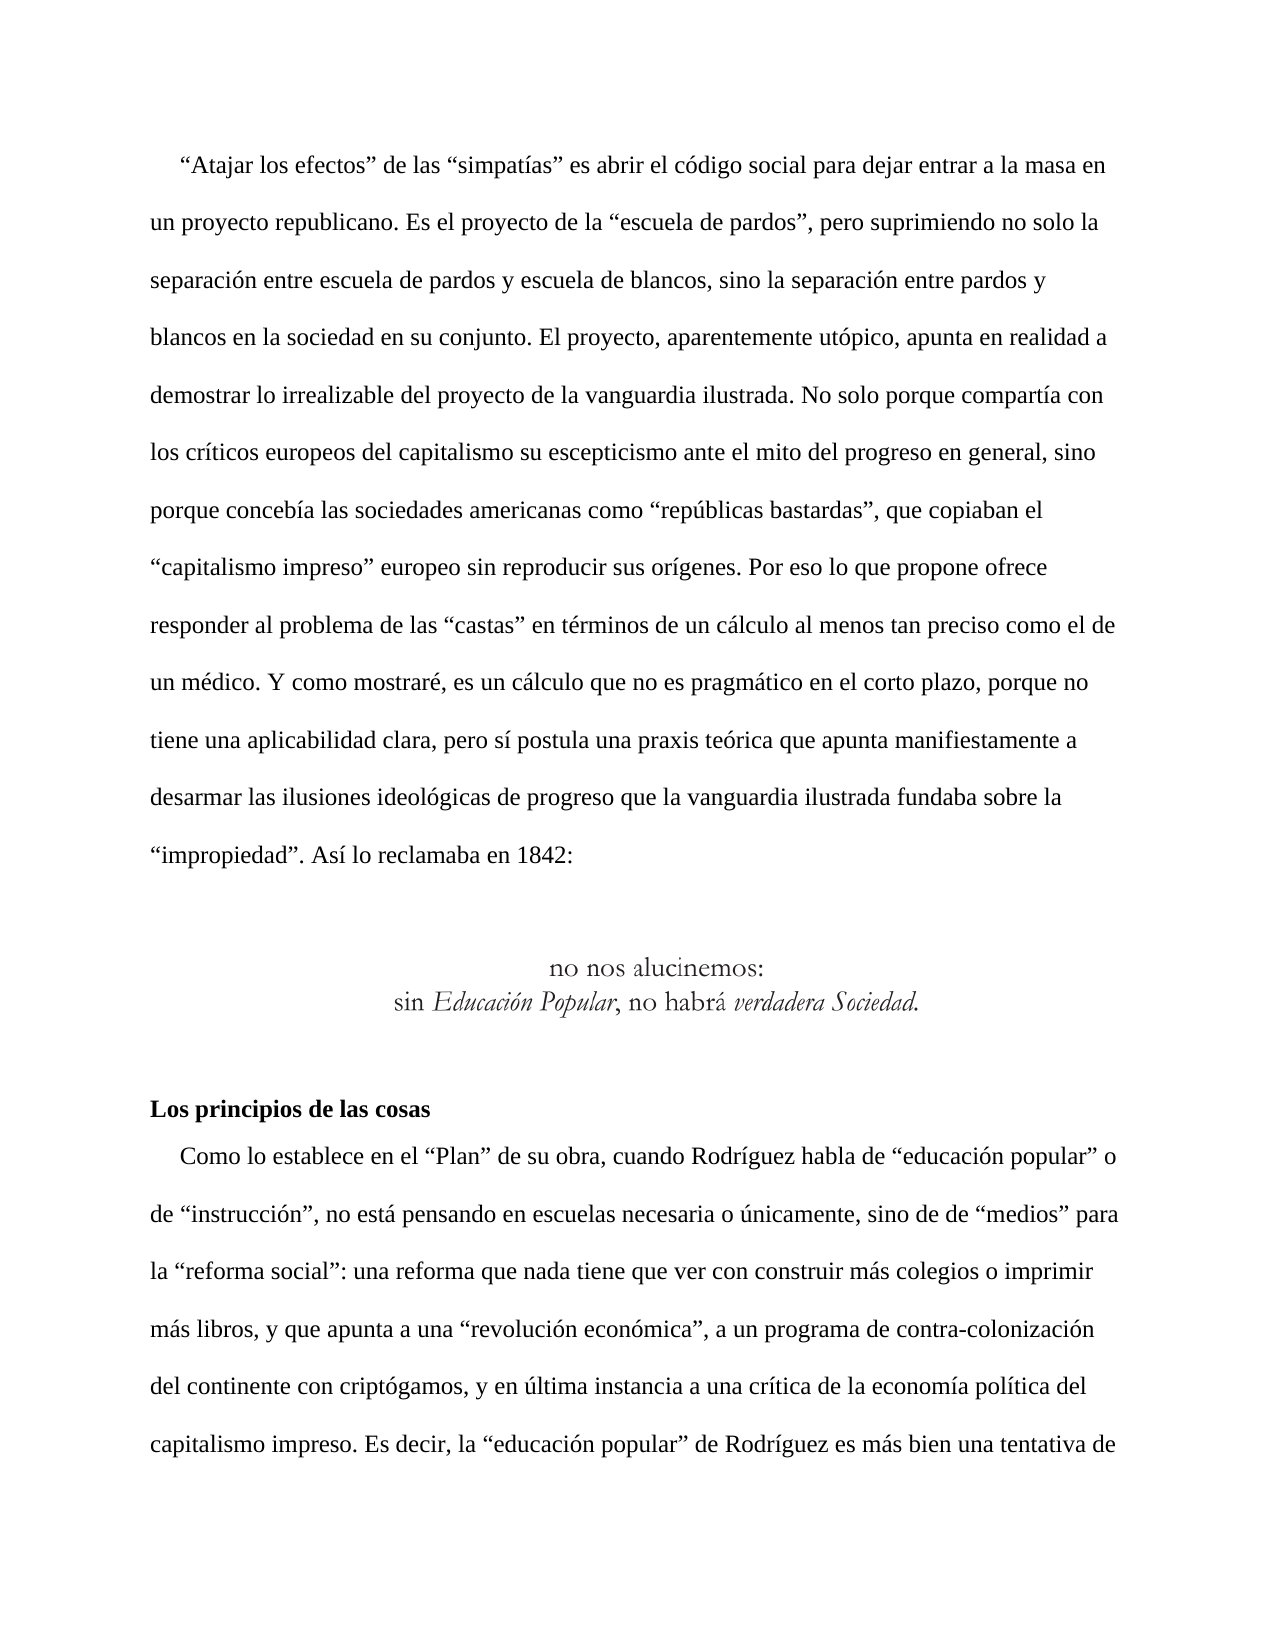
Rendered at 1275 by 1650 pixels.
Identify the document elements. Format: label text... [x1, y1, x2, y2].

subtitle Los principios de las cosas [150, 1094, 1125, 1122]
picture [198, 916, 1074, 1045]
text “Atajar los efectos” de las “simpatías” es abrir el código social para dejar entrar a la masa en un proyecto republicano. Es el proyecto de la “escuela de pardos”, pero suprimiendo no solo la separación entre escuela de pardos y escuela de blancos, sino la separación entre pardos y blancos en la sociedad en su conjunto. El proyecto, aparentemente utópico, apunta en realidad a demostrar lo irrealizable del proyecto de la vanguardia ilustrada. No solo porque compartía con los críticos europeos del capitalismo su escepticismo ante el mito del progreso en general, sino porque concebía las sociedades americanas como “repúblicas bastardas”, que copiaban el “capitalismo impreso” europeo sin reproducir sus orígenes. Por eso lo que propone ofrece responder al problema de las “castas” en términos de un cálculo al menos tan preciso como el de un médico. Y como mostraré, es un cálculo que no es pragmático en el corto plazo, porque no tiene una aplicabilidad clara, pero sí postula una praxis teórica que apunta manifiestamente a desarmar las ilusiones ideológicas de progreso que la vanguardia ilustrada fundaba sobre la “impropiedad”. Así lo reclamaba en 1842: [150, 150, 1125, 869]
text Como lo establece en el “Plan” de su obra, cuando Rodríguez habla de “educación popular” o de “instrucción”, no está pensando en escuelas necesaria o únicamente, sino de de “medios” para la “reforma social”: una reforma que nada tiene que ver con construir más colegios o imprimir más libros, y que apunta a una “revolución económica”, a un programa de contra-colonización del continente con criptógamos, y en última instancia a una crítica de la economía política del capitalismo impreso. Es decir, la “educación popular” de Rodríguez es más bien una tentativa de [150, 1141, 1125, 1457]
